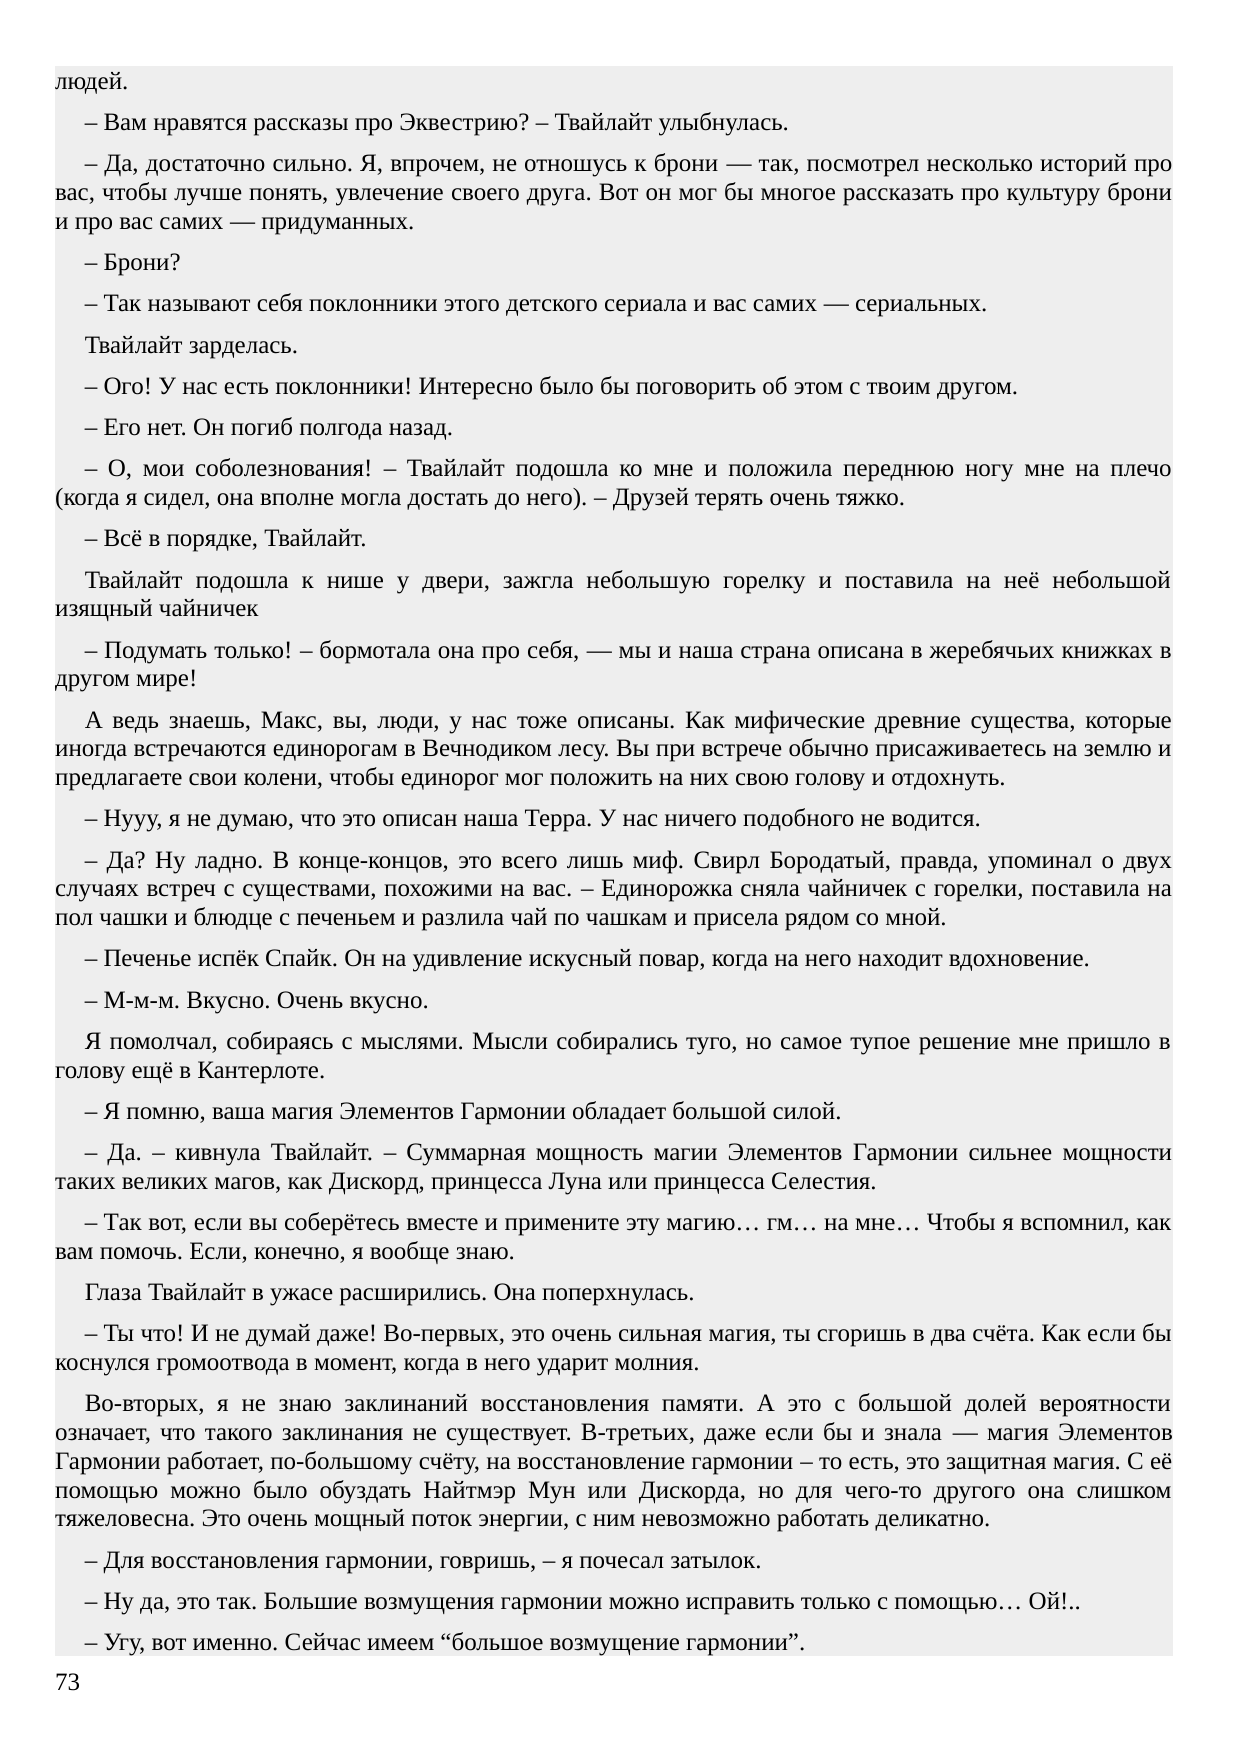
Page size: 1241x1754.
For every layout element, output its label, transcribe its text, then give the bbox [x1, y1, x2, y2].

text людей. [55, 66, 1173, 95]
text – Угу, вот именно. Сейчас имеем “большое возмущение гармонии”. [55, 1627, 1173, 1656]
text Я помолчал, собираясь с мыслями. Мысли собирались туго, но самое тупое решение мне пришло в голову ещё в Кантерлоте. [55, 1026, 1173, 1083]
text – Всё в порядке, Твайлайт. [55, 523, 1173, 552]
text – Да, достаточно сильно. Я, впрочем, не отношусь к брони — так, посмотрел несколько историй про вас, чтобы лучше понять, увлечение своего друга. Вот он мог бы многое рассказать про культуру брони и про вас самих — придуманных. [55, 148, 1173, 235]
text – Так называют себя поклонники этого детского сериала и вас самих — сериальных. [55, 288, 1173, 317]
text – Ого! У нас есть поклонники! Интересно было бы поговорить об этом с твоим другом. [55, 371, 1173, 400]
text – Да? Ну ладно. В конце-концов, это всего лишь миф. Свирл Бородатый, правда, упоминал о двух случаях встреч с существами, похожими на вас. – Единорожка сняла чайничек с горелки, поставила на пол чашки и блюдце с печеньем и разлила чай по чашкам и присела рядом со мной. [55, 845, 1173, 931]
text А ведь знаешь, Макс, вы, люди, у нас тоже описаны. Как мифические древние существа, которые иногда встречаются единорогам в Вечнодиком лесу. Вы при встрече обычно присаживаетесь на землю и предлагаете свои колени, чтобы единорог мог положить на них свою голову и отдохнуть. [55, 705, 1173, 791]
text – Я помню, ваша магия Элементов Гармонии обладает большой силой. [55, 1096, 1173, 1125]
text – Брони? [55, 247, 1173, 276]
text – Ты что! И не думай даже! Во-первых, это очень сильная магия, ты сгоришь в два счёта. Как если бы коснулся громоотвода в момент, когда в него ударит молния. [55, 1318, 1173, 1376]
text – Печенье испёк Спайк. Он на удивление искусный повар, когда на него находит вдохновение. [55, 943, 1173, 972]
text – Так вот, если вы соберётесь вместе и примените эту магию… гм… на мне… Чтобы я вспомнил, как вам помочь. Если, конечно, я вообще знаю. [55, 1207, 1173, 1265]
text – Нууу, я не думаю, что это описан наша Терра. У нас ничего подобного не водится. [55, 803, 1173, 832]
text – Да. – кивнула Твайлайт. – Суммарная мощность магии Элементов Гармонии сильнее мощности таких великих магов, как Дискорд, принцесса Луна или принцесса Селестия. [55, 1137, 1173, 1195]
text – Подумать только! – бормотала она про себя, — мы и наша страна описана в жеребячьих книжках в другом мире! [55, 635, 1173, 692]
text – Ну да, это так. Большие возмущения гармонии можно исправить только с помощью… Ой!.. [55, 1586, 1173, 1615]
text – О, мои соболезнования! – Твайлайт подошла ко мне и положила переднюю ногу мне на плечо (когда я сидел, она вполне могла достать до него). – Друзей терять очень тяжко. [55, 453, 1173, 511]
text – М-м-м. Вкусно. Очень вкусно. [55, 985, 1173, 1013]
text Твайлайт подошла к нише у двери, зажгла небольшую горелку и поставила на неё небольшой изящный чайничек [55, 565, 1173, 622]
text – Его нет. Он погиб полгода назад. [55, 412, 1173, 441]
text Во-вторых, я не знаю заклинаний восстановления памяти. А это с большой долей вероятности означает, что такого заклинания не существует. В-третьих, даже если бы и знала — магия Элементов Гармонии работает, по-большому счёту, на восстановление гармонии – то есть, это защитная магия. С её помощью можно было обуздать Найтмэр Мун или Дискорда, но для чего-то другого она слишком тяжеловесна. Это очень мощный поток энергии, с ним невозможно работать деликатно. [55, 1388, 1173, 1532]
text Глаза Твайлайт в ужасе расширились. Она поперхнулась. [55, 1277, 1173, 1306]
text Твайлайт зарделась. [55, 330, 1173, 358]
text – Для восстановления гармонии, говришь, – я почесал затылок. [55, 1545, 1173, 1573]
text – Вам нравятся рассказы про Эквестрию? – Твайлайт улыбнулась. [55, 107, 1173, 136]
